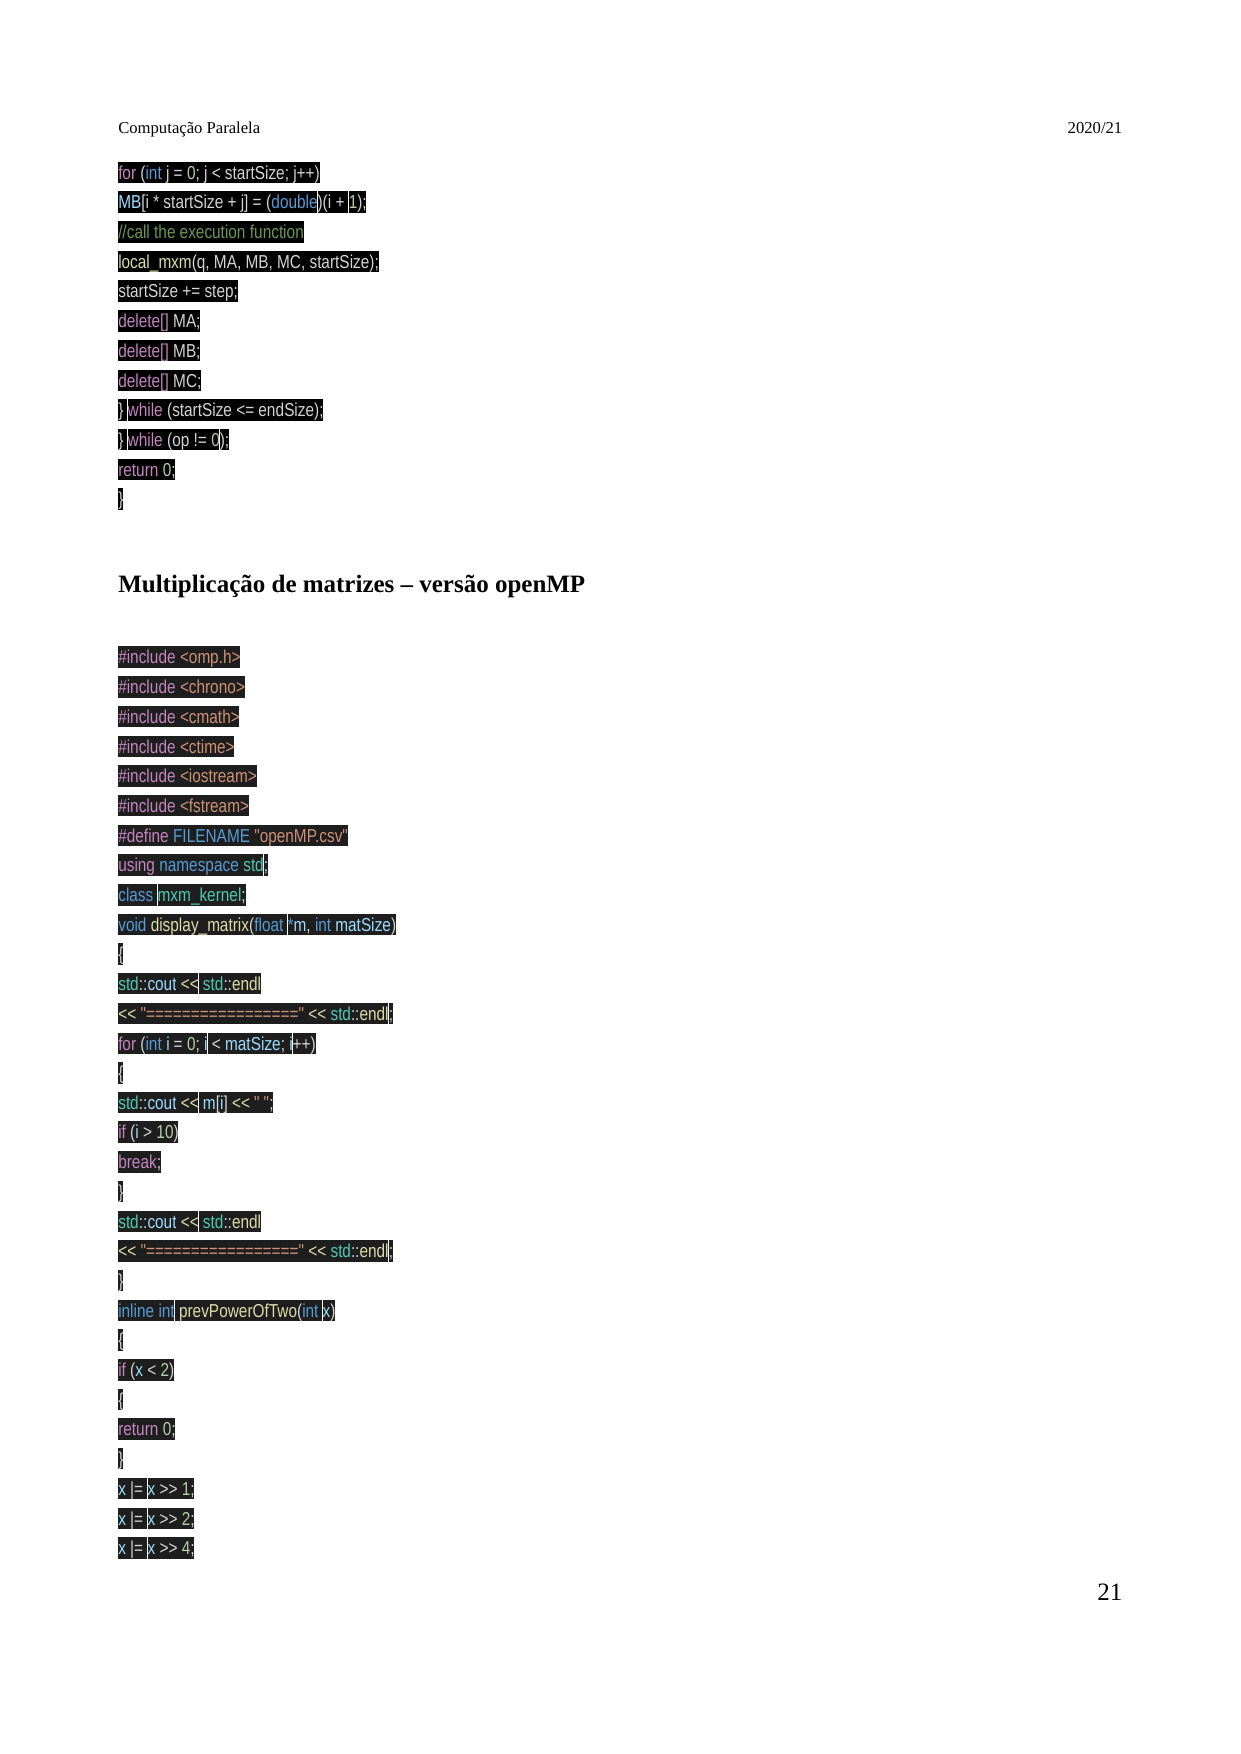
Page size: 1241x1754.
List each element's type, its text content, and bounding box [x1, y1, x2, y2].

text class mxm_kernel; [118, 876, 1122, 906]
text << "=================" << std::endl; [118, 1232, 1122, 1262]
text local_mxm(q, MA, MB, MC, startSize); [118, 243, 1122, 272]
text } [118, 1173, 1122, 1202]
text #include <cmath> [118, 698, 1122, 727]
text << "=================" << std::endl; [118, 994, 1122, 1024]
text inline int prevPowerOfTwo(int x) [118, 1291, 1122, 1321]
text for (int j = 0; j < startSize; j++) [118, 153, 1122, 183]
text for (int i = 0; i < matSize; i++) [118, 1024, 1122, 1054]
text if (i > 10) [118, 1113, 1122, 1143]
text x |= x >> 2; [118, 1499, 1122, 1529]
text std::cout << std::endl [118, 965, 1122, 994]
text std::cout << m[i] << " "; [118, 1084, 1122, 1113]
text //call the execution function [118, 213, 1122, 243]
text delete[] MB; [118, 332, 1122, 361]
text { [118, 1054, 1122, 1084]
text using namespace std; [118, 846, 1122, 876]
text x |= x >> 1; [118, 1469, 1122, 1499]
text } while (op != 0); [118, 421, 1122, 450]
text } [118, 1262, 1122, 1291]
text x |= x >> 4; [118, 1529, 1122, 1559]
text std::cout << std::endl [118, 1202, 1122, 1232]
text #include <omp.h> [118, 638, 1122, 668]
text void display_matrix(float *m, int matSize) [118, 906, 1122, 935]
text startSize += step; [118, 272, 1122, 302]
text } while (startSize <= endSize); [118, 391, 1122, 421]
text #include <ctime> [118, 727, 1122, 757]
text Multiplicação de matrizes – versão openMP [118, 569, 1122, 598]
text delete[] MC; [118, 361, 1122, 391]
text if (x < 2) [118, 1351, 1122, 1381]
text delete[] MA; [118, 302, 1122, 332]
text { [118, 935, 1122, 965]
text break; [118, 1143, 1122, 1173]
text MB[i * startSize + j] = (double)(i + 1); [118, 183, 1122, 213]
text { [118, 1321, 1122, 1351]
text } [118, 480, 1122, 510]
text #include <fstream> [118, 787, 1122, 816]
text { [118, 1381, 1122, 1410]
text #include <iostream> [118, 757, 1122, 787]
text } [118, 1440, 1122, 1469]
text #include <chrono> [118, 668, 1122, 698]
text return 0; [118, 450, 1122, 480]
text return 0; [118, 1410, 1122, 1440]
text #define FILENAME "openMP.csv" [118, 816, 1122, 846]
